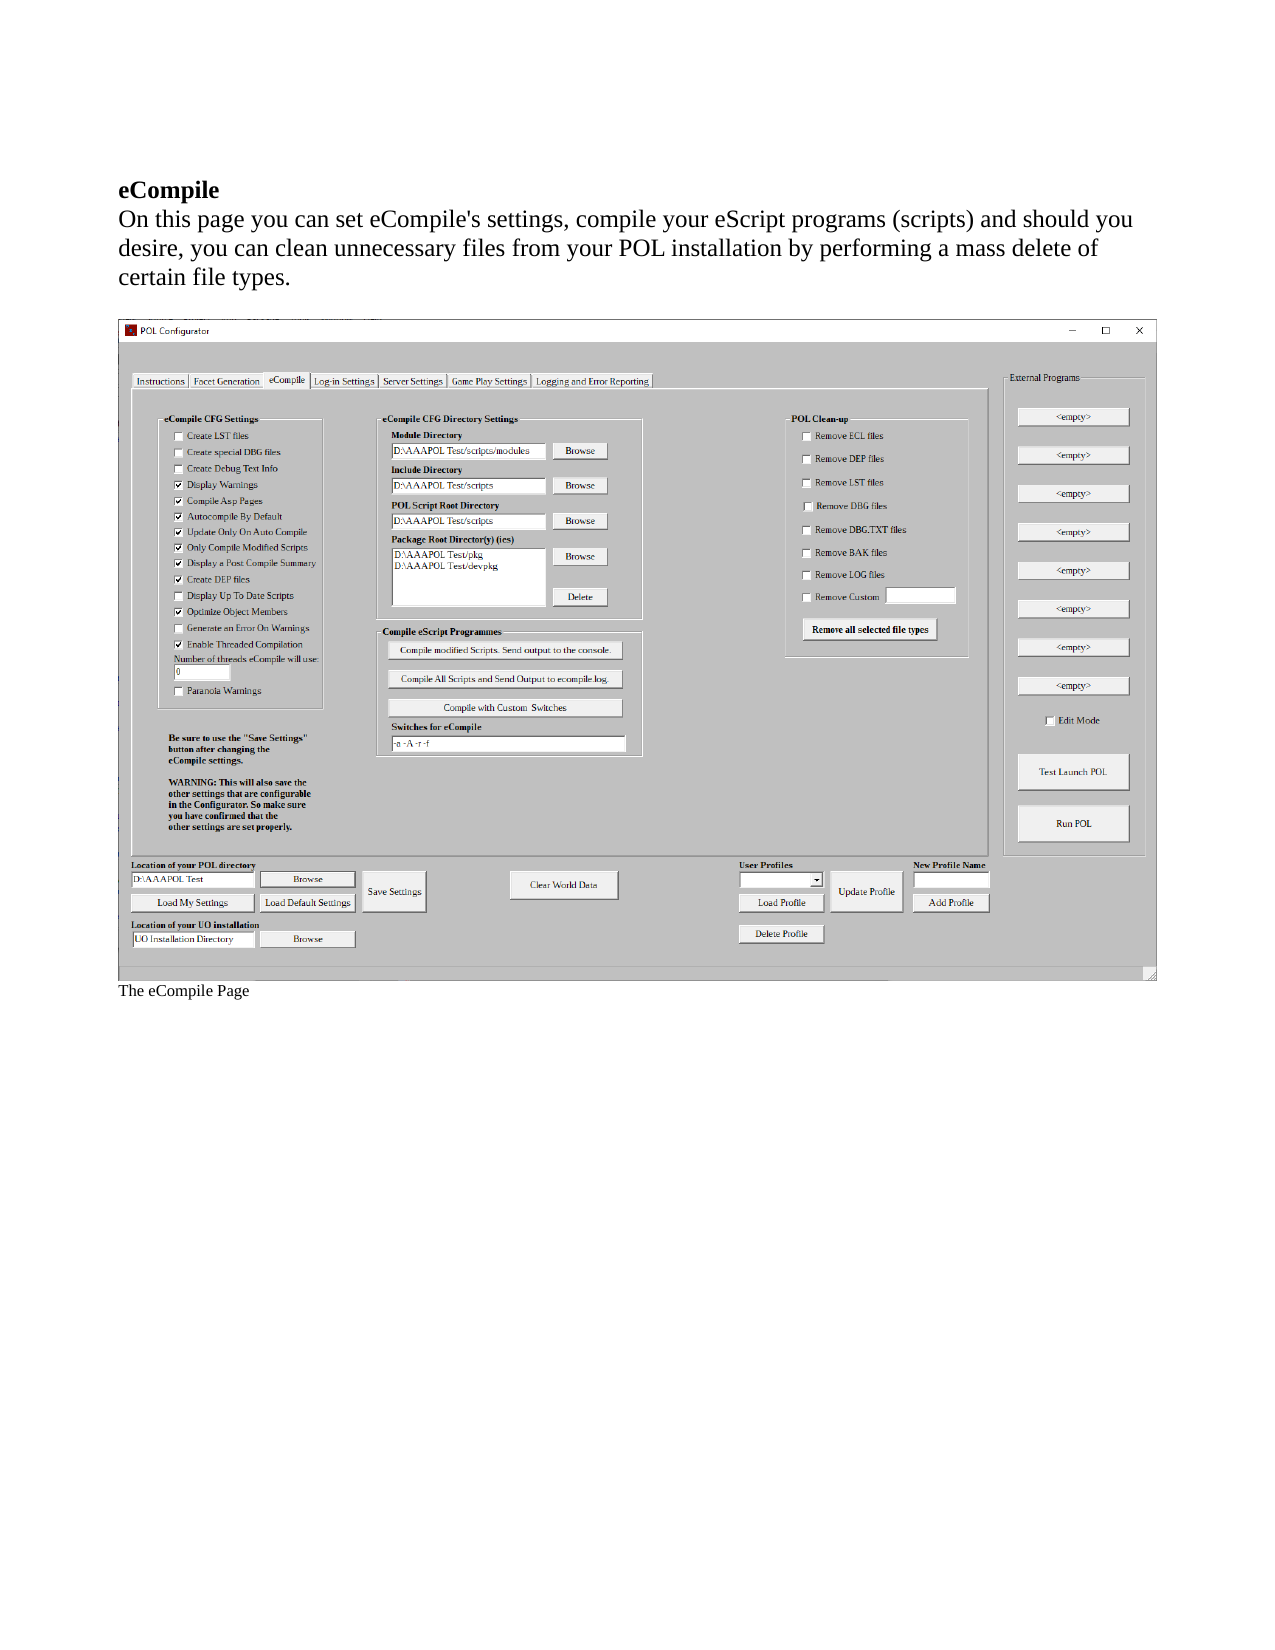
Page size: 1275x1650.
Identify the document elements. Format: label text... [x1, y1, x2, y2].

text eCompile [118, 176, 1157, 204]
text On this page you can set eCompile's settings, compile your eScript programs (scripts) and should you desire, you can clean unnecessary files from your POL installation by performing a mass delete of certain file types. [118, 204, 1157, 291]
picture [118, 319, 1157, 981]
text The eCompile Page [118, 981, 1157, 999]
